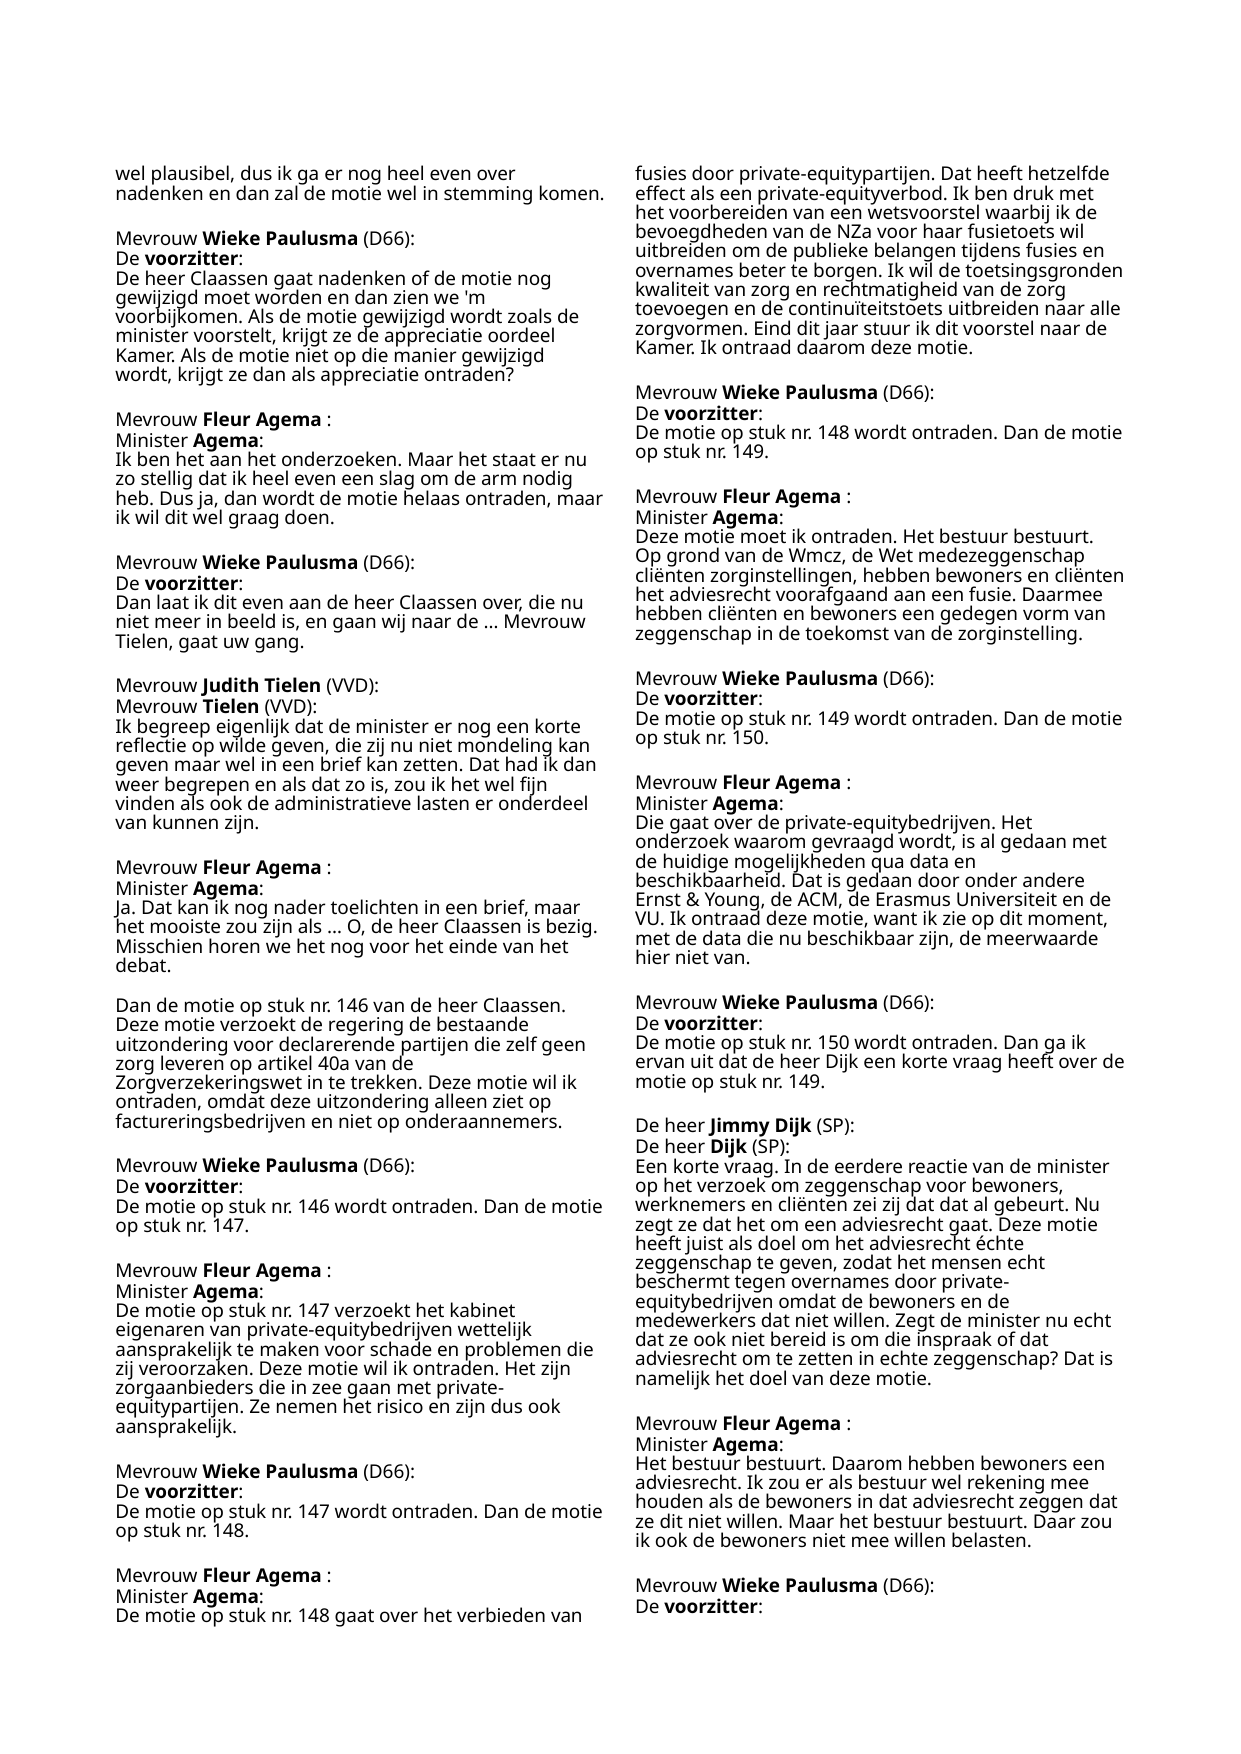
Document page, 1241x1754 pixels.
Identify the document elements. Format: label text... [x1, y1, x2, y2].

text fusies door private-equitypartijen. Dat heeft hetzelfde effect als een private-equityverbod. Ik ben druk met het voorbereiden van een wetsvoorstel waarbij ik de bevoegdheden van de NZa voor haar fusietoets wil uitbreiden om de publieke belangen tijdens fusies en overnames beter te borgen. Ik wil de toetsingsgronden kwaliteit van zorg en rechtmatigheid van de zorg toevoegen en de continuïteitstoets uitbreiden naar alle zorgvormen. Eind dit jaar stuur ik dit voorstel naar de Kamer. Ik ontraad daarom deze motie. [635, 165, 1125, 358]
text Mevrouw Fleur Agema : [115, 1562, 605, 1588]
text Mevrouw Wieke Paulusma (D66): [115, 225, 605, 250]
text Mevrouw Fleur Agema : [115, 406, 605, 432]
text Minister Agema: [635, 1436, 1125, 1455]
text De motie op stuk nr. 147 verzoekt het kabinet eigenaren van private-equitybedrijven wettelijk aansprakelijk te maken voor schade en problemen die zij veroorzaken. Deze motie wil ik ontraden. Het zijn zorgaanbieders die in zee gaan met private-equitypartijen. Ze nemen het risico en zijn dus ook aansprakelijk. [115, 1302, 605, 1437]
text Minister Agema: [115, 1283, 605, 1302]
text De voorzitter: [635, 1015, 1125, 1034]
text Mevrouw Wieke Paulusma (D66): [635, 665, 1125, 690]
text De motie op stuk nr. 148 gaat over het verbieden van [115, 1607, 605, 1626]
text Die gaat over de private-equitybedrijven. Het onderzoek waarom gevraagd wordt, is al gedaan met de huidige mogelijkheden qua data en beschikbaarheid. Dat is gedaan door onder andere Ernst & Young, de ACM, de Erasmus Universiteit en de VU. Ik ontraad deze motie, want ik zie op dit moment, met de data die nu beschikbaar zijn, de meerwaarde hier niet van. [635, 814, 1125, 968]
text De heer Dijk (SP): [635, 1138, 1125, 1158]
text Minister Agema: [115, 880, 605, 899]
text De voorzitter: [635, 690, 1125, 710]
text Mevrouw Wieke Paulusma (D66): [115, 549, 605, 575]
text De voorzitter: [635, 404, 1125, 424]
text Het bestuur bestuurt. Daarom hebben bewoners een adviesrecht. Ik zou er als bestuur wel rekening mee houden als de bewoners in dat adviesrecht zeggen dat ze dit niet willen. Maar het bestuur bestuurt. Daar zou ik ook de bewoners niet mee willen belasten. [635, 1455, 1125, 1551]
text Mevrouw Fleur Agema : [635, 769, 1125, 795]
text De motie op stuk nr. 149 wordt ontraden. Dan de motie op stuk nr. 150. [635, 710, 1125, 748]
text Mevrouw Fleur Agema : [115, 854, 605, 880]
text Dan de motie op stuk nr. 146 van de heer Claassen. Deze motie verzoekt de regering de bestaande uitzondering voor declarerende partijen die zelf geen zorg leveren op artikel 40a van de Zorgverzekeringswet in te trekken. Deze motie wil ik ontraden, omdat deze uitzondering alleen ziet op factureringsbedrijven en niet op onderaannemers. [115, 997, 605, 1132]
text Mevrouw Wieke Paulusma (D66): [115, 1153, 605, 1178]
text Ik begreep eigenlijk dat de minister er nog een korte reflectie op wilde geven, die zij nu niet mondeling kan geven maar wel in een brief kan zetten. Dat had ik dan weer begrepen en als dat zo is, zou ik het wel fijn vinden als ook de administratieve lasten er onderdeel van kunnen zijn. [115, 718, 605, 833]
text De voorzitter: [115, 250, 605, 270]
text Minister Agema: [635, 795, 1125, 814]
text Mevrouw Wieke Paulusma (D66): [115, 1458, 605, 1483]
text De voorzitter: [115, 1178, 605, 1198]
text Minister Agema: [115, 432, 605, 451]
text Mevrouw Wieke Paulusma (D66): [635, 1572, 1125, 1598]
text De heer Jimmy Dijk (SP): [635, 1113, 1125, 1138]
text De motie op stuk nr. 147 wordt ontraden. Dan de motie op stuk nr. 148. [115, 1503, 605, 1541]
text De motie op stuk nr. 148 wordt ontraden. Dan de motie op stuk nr. 149. [635, 424, 1125, 462]
text De motie op stuk nr. 146 wordt ontraden. Dan de motie op stuk nr. 147. [115, 1198, 605, 1236]
text Een korte vraag. In de eerdere reactie van de minister op het verzoek om zeggenschap voor bewoners, werknemers en cliënten zei zij dat dat al gebeurt. Nu zegt ze dat het om een adviesrecht gaat. Deze motie heeft juist als doel om het adviesrecht échte zeggenschap te geven, zodat het mensen echt beschermt tegen overnames door private-equitybedrijven omdat de bewoners en de medewerkers dat niet willen. Zegt de minister nu echt dat ze ook niet bereid is om die inspraak of dat adviesrecht om te zetten in echte zeggenschap? Dat is namelijk het doel van deze motie. [635, 1158, 1125, 1389]
text Mevrouw Tielen (VVD): [115, 698, 605, 718]
text Mevrouw Wieke Paulusma (D66): [635, 379, 1125, 404]
text Minister Agema: [115, 1588, 605, 1607]
text Mevrouw Judith Tielen (VVD): [115, 673, 605, 698]
text Ja. Dat kan ik nog nader toelichten in een brief, maar het mooiste zou zijn als … O, de heer Claassen is bezig. Misschien horen we het nog voor het einde van het debat. [115, 899, 605, 976]
text De voorzitter: [115, 575, 605, 594]
text Minister Agema: [635, 509, 1125, 528]
text Mevrouw Fleur Agema : [635, 483, 1125, 509]
text wel plausibel, dus ik ga er nog heel even over nadenken en dan zal de motie wel in stemming komen. [115, 165, 605, 204]
text De heer Claassen gaat nadenken of de motie nog gewijzigd moet worden en dan zien we 'm voorbijkomen. Als de motie gewijzigd wordt zoals de minister voorstelt, krijgt ze de appreciatie oordeel Kamer. Als de motie niet op die manier gewijzigd wordt, krijgt ze dan als appreciatie ontraden? [115, 270, 605, 385]
text De motie op stuk nr. 150 wordt ontraden. Dan ga ik ervan uit dat de heer Dijk een korte vraag heeft over de motie op stuk nr. 149. [635, 1034, 1125, 1092]
text Mevrouw Fleur Agema : [115, 1257, 605, 1283]
text De voorzitter: [635, 1598, 1125, 1617]
text Mevrouw Wieke Paulusma (D66): [635, 989, 1125, 1015]
text Mevrouw Fleur Agema : [635, 1410, 1125, 1436]
text Dan laat ik dit even aan de heer Claassen over, die nu niet meer in beeld is, en gaan wij naar de … Mevrouw Tielen, gaat uw gang. [115, 594, 605, 652]
text Ik ben het aan het onderzoeken. Maar het staat er nu zo stellig dat ik heel even een slag om de arm nodig heb. Dus ja, dan wordt de motie helaas ontraden, maar ik wil dit wel graag doen. [115, 451, 605, 528]
text De voorzitter: [115, 1483, 605, 1503]
text Deze motie moet ik ontraden. Het bestuur bestuurt. Op grond van de Wmcz, de Wet medezeggenschap cliënten zorginstellingen, hebben bewoners en cliënten het adviesrecht voorafgaand aan een fusie. Daarmee hebben cliënten en bewoners een gedegen vorm van zeggenschap in de toekomst van de zorginstelling. [635, 528, 1125, 644]
